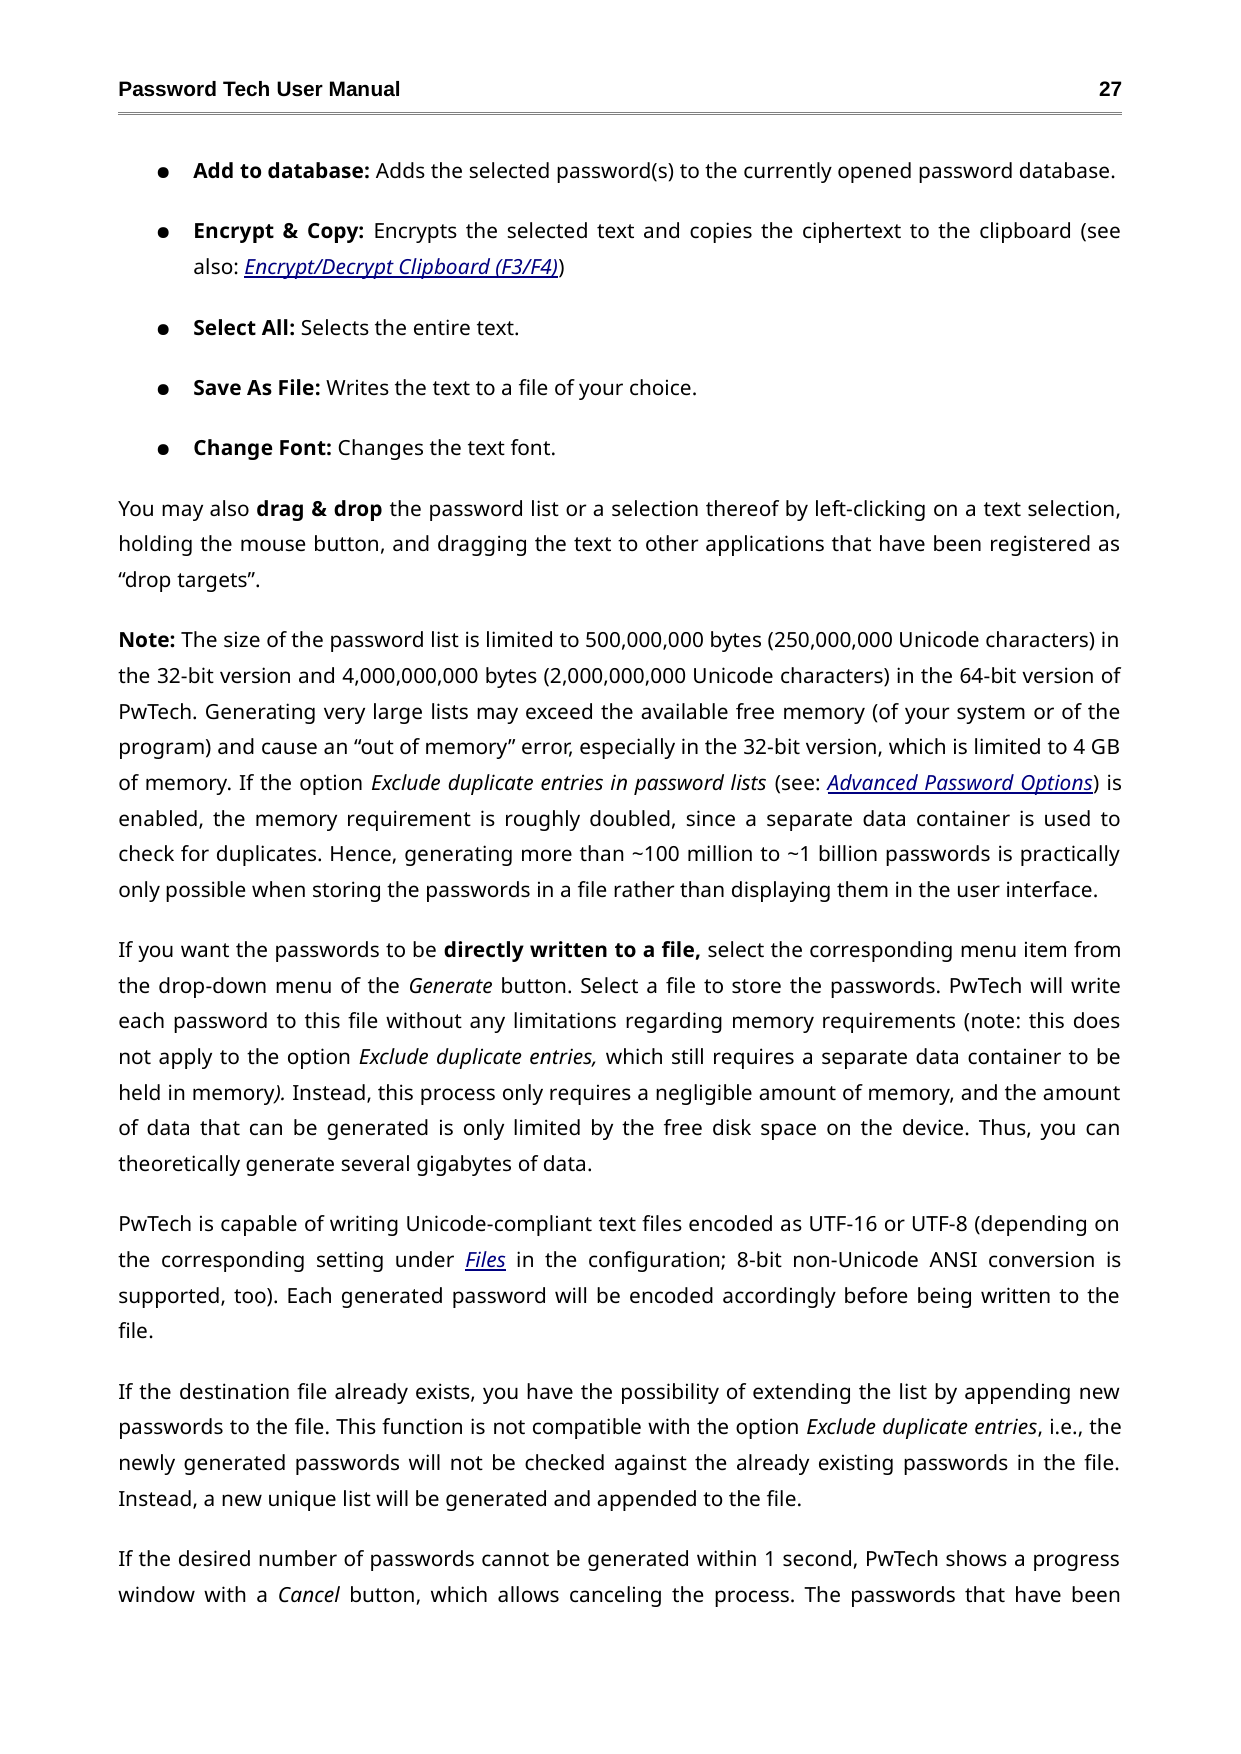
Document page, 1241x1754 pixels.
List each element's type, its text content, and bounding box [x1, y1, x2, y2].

list Add to database: Adds the selected password(s) to the currently opened password database. [156, 156, 1122, 184]
list Save As File: Writes the text to a file of your choice. [156, 373, 1122, 401]
list Encrypt & Copy: Encrypts the selected text and copies the ciphertext to the clipboard (see also: Encrypt/Decrypt Clipboard (F3/F4)) [156, 216, 1122, 281]
list Change Font: Changes the text font. [156, 433, 1122, 462]
text You may also drag & drop the password list or a selection thereof by left-clicking on a text selection, holding the mouse button, and dragging the text to other applications that have been registered as “drop targets”. [118, 494, 1122, 593]
text Note: The size of the password list is limited to 500,000,000 bytes (250,000,000 Unicode characters) in the 32-bit version and 4,000,000,000 bytes (2,000,000,000 Unicode characters) in the 64-bit version of PwTech. Generating very large lists may exceed the available free memory (of your system or of the program) and cause an “out of memory” error, especially in the 32-bit version, which is limited to 4 GB of memory. If the option Exclude duplicate entries in password lists (see: Advanced Password Options) is enabled, the memory requirement is roughly doubled, since a separate data container is used to check for duplicates. Hence, generating more than ~100 million to ~1 billion passwords is practically only possible when storing the passwords in a file rather than displaying them in the user interface. [118, 625, 1122, 903]
text If the destination file already exists, you have the possibility of extending the list by appending new passwords to the file. This function is not compatible with the option Exclude duplicate entries, i.e., the newly generated passwords will not be checked against the already existing passwords in the file. Instead, a new unique list will be generated and appended to the file. [118, 1377, 1122, 1512]
text If the desired number of passwords cannot be generated within 1 second, PwTech shows a progress window with a Cancel button, which allows canceling the process. The passwords that have been [118, 1544, 1122, 1608]
text PwTech is capable of writing Unicode-compliant text files encoded as UTF-16 or UTF-8 (depending on the corresponding setting under Files in the configuration; 8-bit non-Unicode ANSI conversion is supported, too). Each generated password will be encoded accordingly before being written to the file. [118, 1209, 1122, 1345]
text If you want the passwords to be directly written to a file, select the corresponding menu item from the drop-down menu of the Generate button. Select a file to store the passwords. PwTech will write each password to this file without any limitations regarding memory requirements (note: this does not apply to the option Exclude duplicate entries, which still requires a separate data container to be held in memory). Instead, this process only requires a negligible amount of memory, and the amount of data that can be generated is only limited by the free disk space on the device. Thus, you can theoretically generate several gigabytes of data. [118, 935, 1122, 1177]
list Select All: Selects the entire text. [156, 312, 1122, 341]
